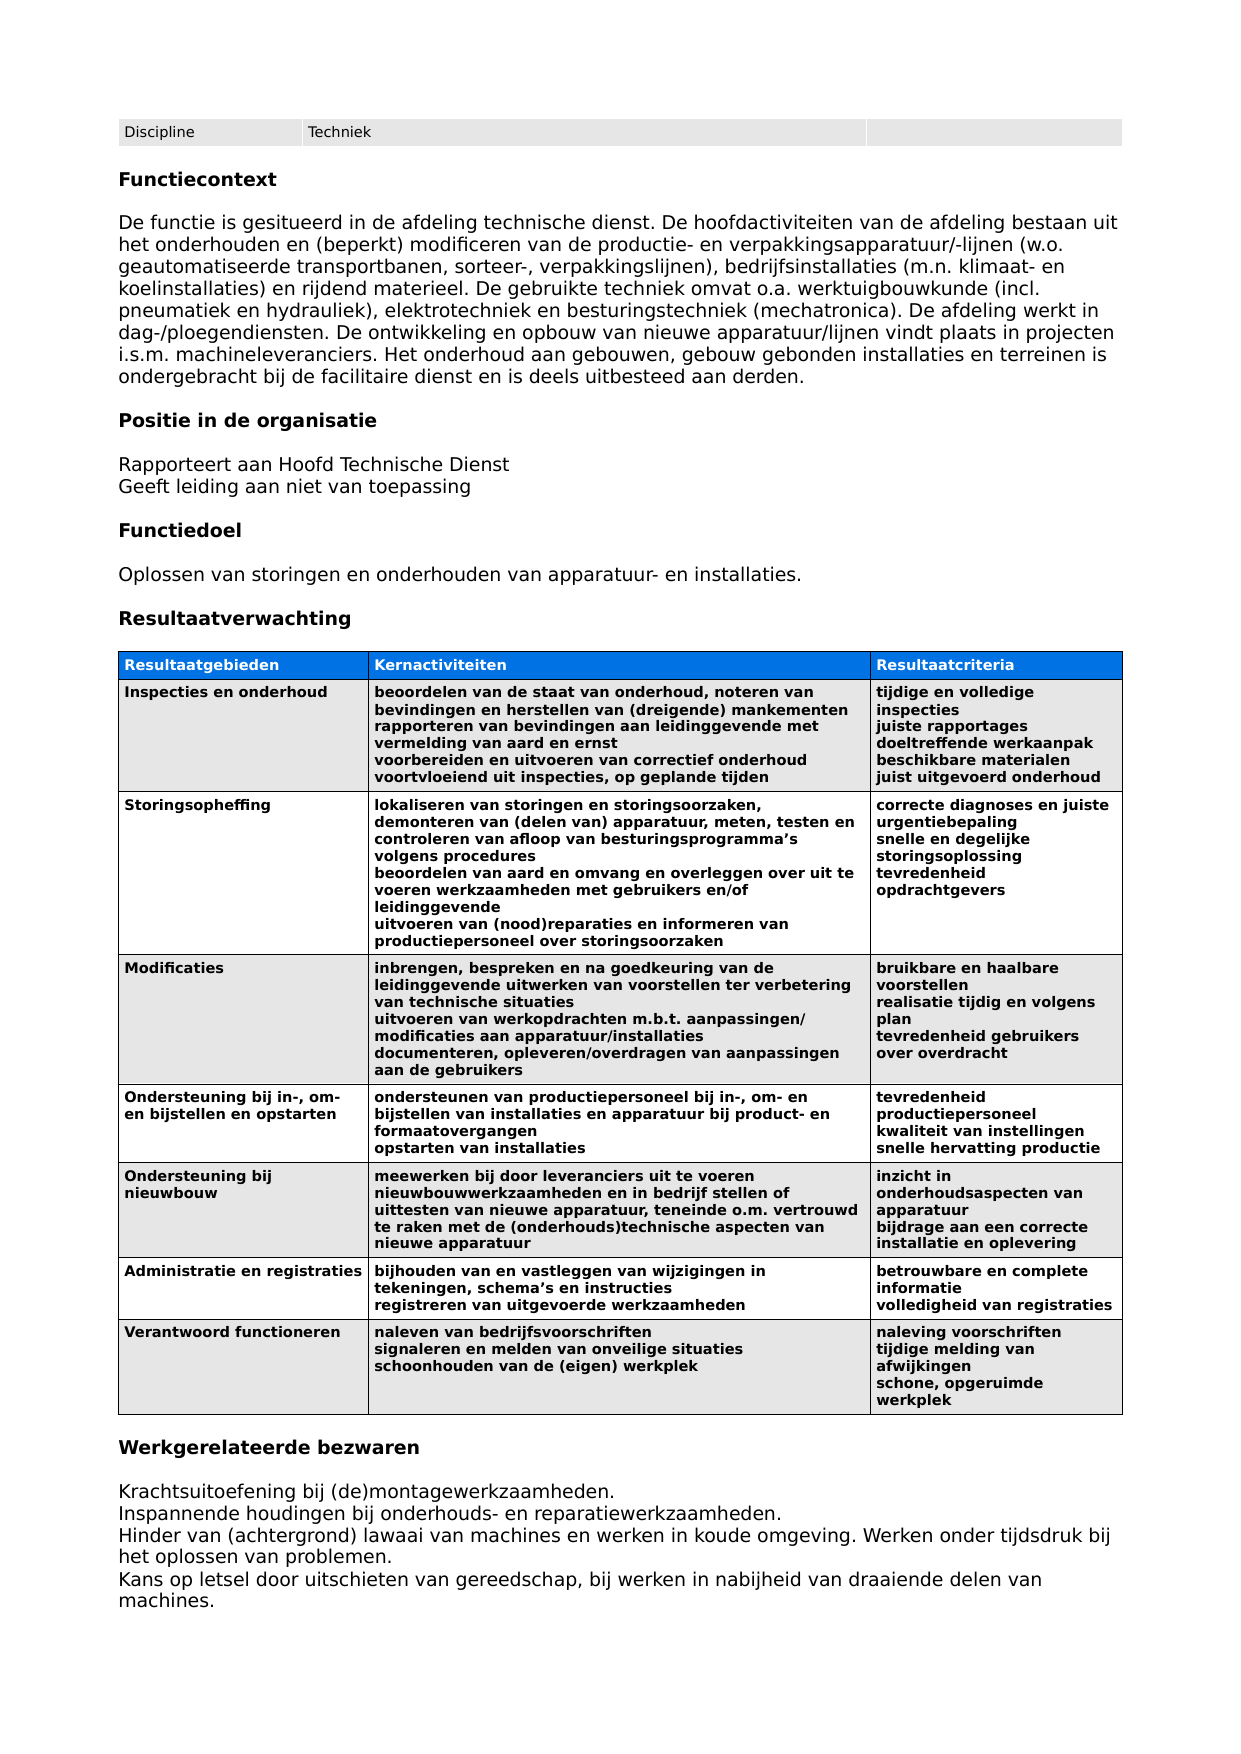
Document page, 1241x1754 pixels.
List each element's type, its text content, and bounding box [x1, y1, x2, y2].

table_header Discipline [119, 119, 302, 146]
table_cell betrouwbare en complete informatie volledigheid van registraties [871, 1258, 1122, 1318]
table_header Resultaatcriteria [871, 652, 1122, 679]
table_header Techniek [303, 119, 866, 146]
table_cell Modificaties [119, 955, 368, 1083]
table_cell bruikbare en haalbare voorstellen realisatie tijdig en volgens plan tevredenheid gebruikers over overdracht [871, 955, 1122, 1083]
text Hinder van (achtergrond) lawaai van machines en werken in koude omgeving. Werken onder tijdsdruk bij het oplossen van problemen. [118, 1524, 1122, 1568]
subtitle Werkgerelateerde bezwaren [118, 1437, 1122, 1459]
table_cell Inspecties en onderhoud [119, 680, 368, 791]
table_header [867, 119, 1122, 146]
table_cell tijdige en volledige inspecties juiste rapportages doeltreffende werkaanpak beschikbare materialen juist uitgevoerd onderhoud [871, 680, 1122, 791]
subtitle Resultaatverwachting [118, 607, 1122, 629]
table_cell naleving voorschriften tijdige melding van afwijkingen schone, opgeruimde werkplek [871, 1320, 1122, 1414]
table_cell meewerken bij door leveranciers uit te voeren nieuwbouwwerkzaamheden en in bedrijf stellen of uittesten van nieuwe apparatuur, teneinde o.m. vertrouwd te raken met de (onderhouds)technische aspecten van nieuwe apparatuur [369, 1163, 870, 1257]
text Inspannende houdingen bij onderhouds- en reparatiewerkzaamheden. [118, 1502, 1122, 1524]
table_cell naleven van bedrijfsvoorschriften signaleren en melden van onveilige situaties schoonhouden van de (eigen) werkplek [369, 1320, 870, 1414]
subtitle Functiecontext [118, 168, 1122, 190]
table_cell bijhouden van en vastleggen van wijzigingen in tekeningen, schema’s en instructies registreren van uitgevoerde werkzaamheden [369, 1258, 870, 1318]
text Rapporteert aan Hoofd Technische Dienst [118, 454, 1122, 476]
text Geeft leiding aan niet van toepassing [118, 476, 1122, 498]
table_cell Storingsopheffing [119, 792, 368, 954]
table_cell Administratie en registraties [119, 1258, 368, 1318]
table_cell Ondersteuning bij in-, om- en bijstellen en opstarten [119, 1085, 368, 1162]
table_cell lokaliseren van storingen en storingsoorzaken, demonteren van (delen van) apparatuur, meten, testen en controleren van afloop van besturingsprogramma’s volgens procedures beoordelen van aard en omvang en overleggen over uit te voeren werkzaamheden met gebruikers en/of leidinggevende uitvoeren van (nood)reparaties en informeren van productiepersoneel over storingsoorzaken [369, 792, 870, 954]
subtitle Positie in de organisatie [118, 410, 1122, 432]
subtitle Functiedoel [118, 520, 1122, 542]
table_cell correcte diagnoses en juiste urgentiebepaling snelle en degelijke storingsoplossing tevredenheid opdrachtgevers [871, 792, 1122, 954]
text Kans op letsel door uitschieten van gereedschap, bij werken in nabijheid van draaiende delen van machines. [118, 1568, 1122, 1612]
text De functie is gesitueerd in de afdeling technische dienst. De hoofdactiviteiten van de afdeling bestaan uit het onderhouden en (beperkt) modificeren van de productie- en verpakkingsapparatuur/-lijnen (w.o. geautomatiseerde transportbanen, sorteer-, verpakkingslijnen), bedrijfsinstallaties (m.n. klimaat- en koelinstallaties) en rijdend materieel. De gebruikte techniek omvat o.a. werktuigbouwkunde (incl. pneumatiek en hydrauliek), elektrotechniek en besturingstechniek (mechatronica). De afdeling werkt in dag-/ploegendiensten. De ontwikkeling en opbouw van nieuwe apparatuur/lijnen vindt plaats in projecten i.s.m. machineleveranciers. Het onderhoud aan gebouwen, gebouw gebonden installaties en terreinen is ondergebracht bij de facilitaire dienst en is deels uitbesteed aan derden. [118, 212, 1122, 388]
table_cell inzicht in onderhoudsaspecten van apparatuur bijdrage aan een correcte installatie en oplevering [871, 1163, 1122, 1257]
table_cell Verantwoord functioneren [119, 1320, 368, 1414]
table_header Resultaatgebieden [119, 652, 368, 679]
text Oplossen van storingen en onderhouden van apparatuur- en installaties. [118, 563, 1122, 586]
table_cell Ondersteuning bij nieuwbouw [119, 1163, 368, 1257]
table_cell inbrengen, bespreken en na goedkeuring van de leidinggevende uitwerken van voorstellen ter verbetering van technische situaties uitvoeren van werkopdrachten m.b.t. aanpassingen/ modificaties aan apparatuur/installaties documenteren, opleveren/overdragen van aanpassingen aan de gebruikers [369, 955, 870, 1083]
table_cell beoordelen van de staat van onderhoud, noteren van bevindingen en herstellen van (dreigende) mankementen rapporteren van bevindingen aan leidinggevende met vermelding van aard en ernst voorbereiden en uitvoeren van correctief onderhoud voortvloeiend uit inspecties, op geplande tijden [369, 680, 870, 791]
text Krachtsuitoefening bij (de)montagewerkzaamheden. [118, 1481, 1122, 1502]
table_cell ondersteunen van productiepersoneel bij in-, om- en bijstellen van installaties en apparatuur bij product- en formaatovergangen opstarten van installaties [369, 1085, 870, 1162]
table_header Kernactiviteiten [369, 652, 870, 679]
table_cell tevredenheid productiepersoneel kwaliteit van instellingen snelle hervatting productie [871, 1085, 1122, 1162]
